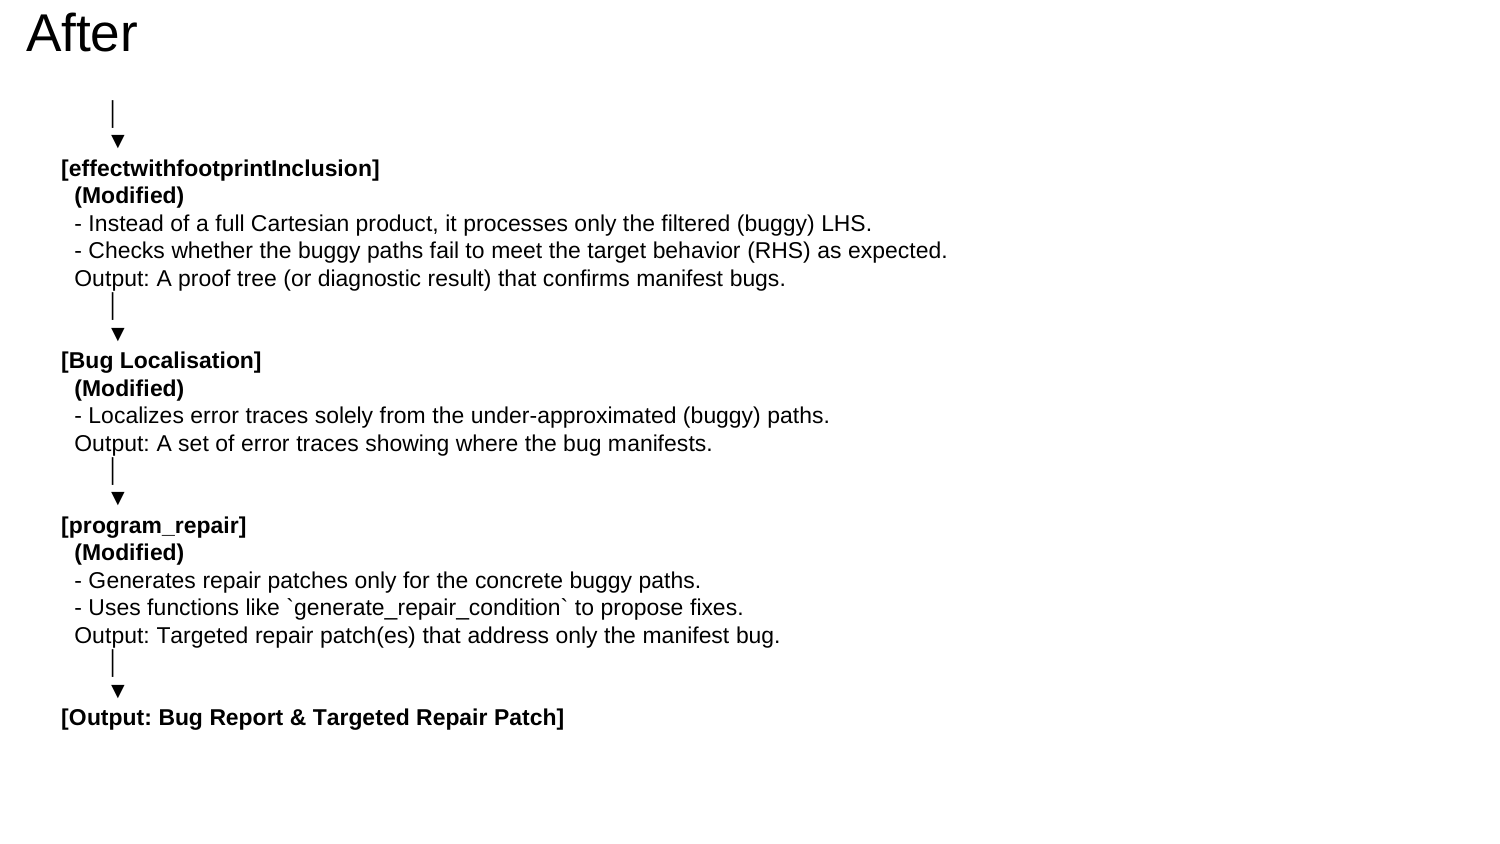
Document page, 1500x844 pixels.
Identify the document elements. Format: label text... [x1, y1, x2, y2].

title After [11, 0, 1409, 78]
text_box │ ▼ [effectwithfootprintInclusion] (Modified) - Instead of a full Cartesian product, it processes only the filtered (buggy) LHS. - Checks whether the buggy paths fail to meet the target behavior (RHS) as expected. Output: A proof tree (or diagnostic result) that confirms manifest bugs. │ ▼ [Bug Localisation] (Modified) - Localizes error traces solely from the under-approximated (buggy) paths. Output: A set of error traces showing where the bug manifests. │ ▼ [program_repair] (Modified) - Generates repair patches only for the concrete buggy paths. - Uses functions like `generate_repair_condition` to propose fixes. Output: Targeted repair patch(es) that address only the manifest bug. │ ▼ [Output: Bug Report & Targeted Repair Patch] [46, 91, 1454, 836]
